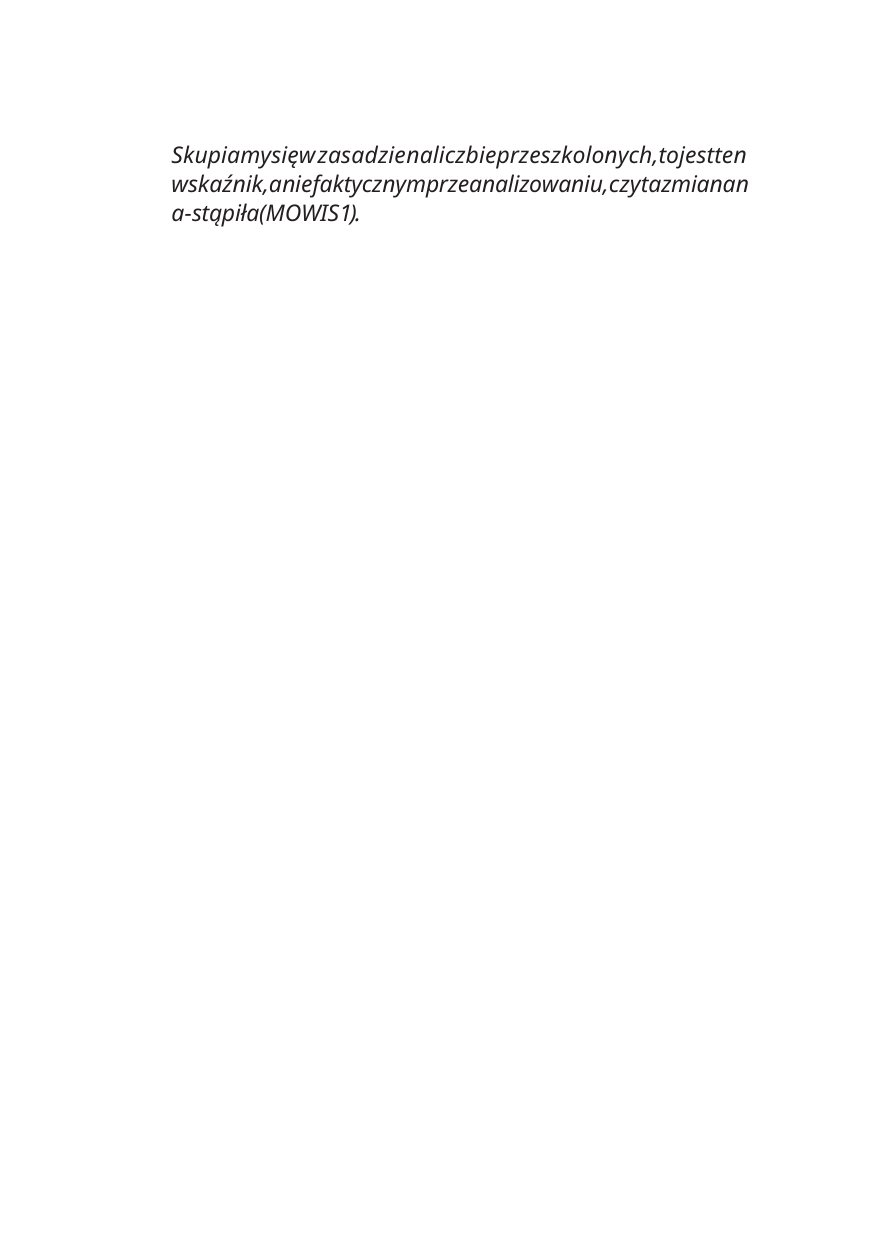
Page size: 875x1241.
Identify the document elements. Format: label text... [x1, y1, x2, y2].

text Skupiamysięwzasadzienaliczbieprzeszkolonych,tojesttenwskaźnik,aniefaktycznymprzeanalizowaniu,czytazmianana-stąpiła(MOWIS1). [171, 140, 761, 228]
